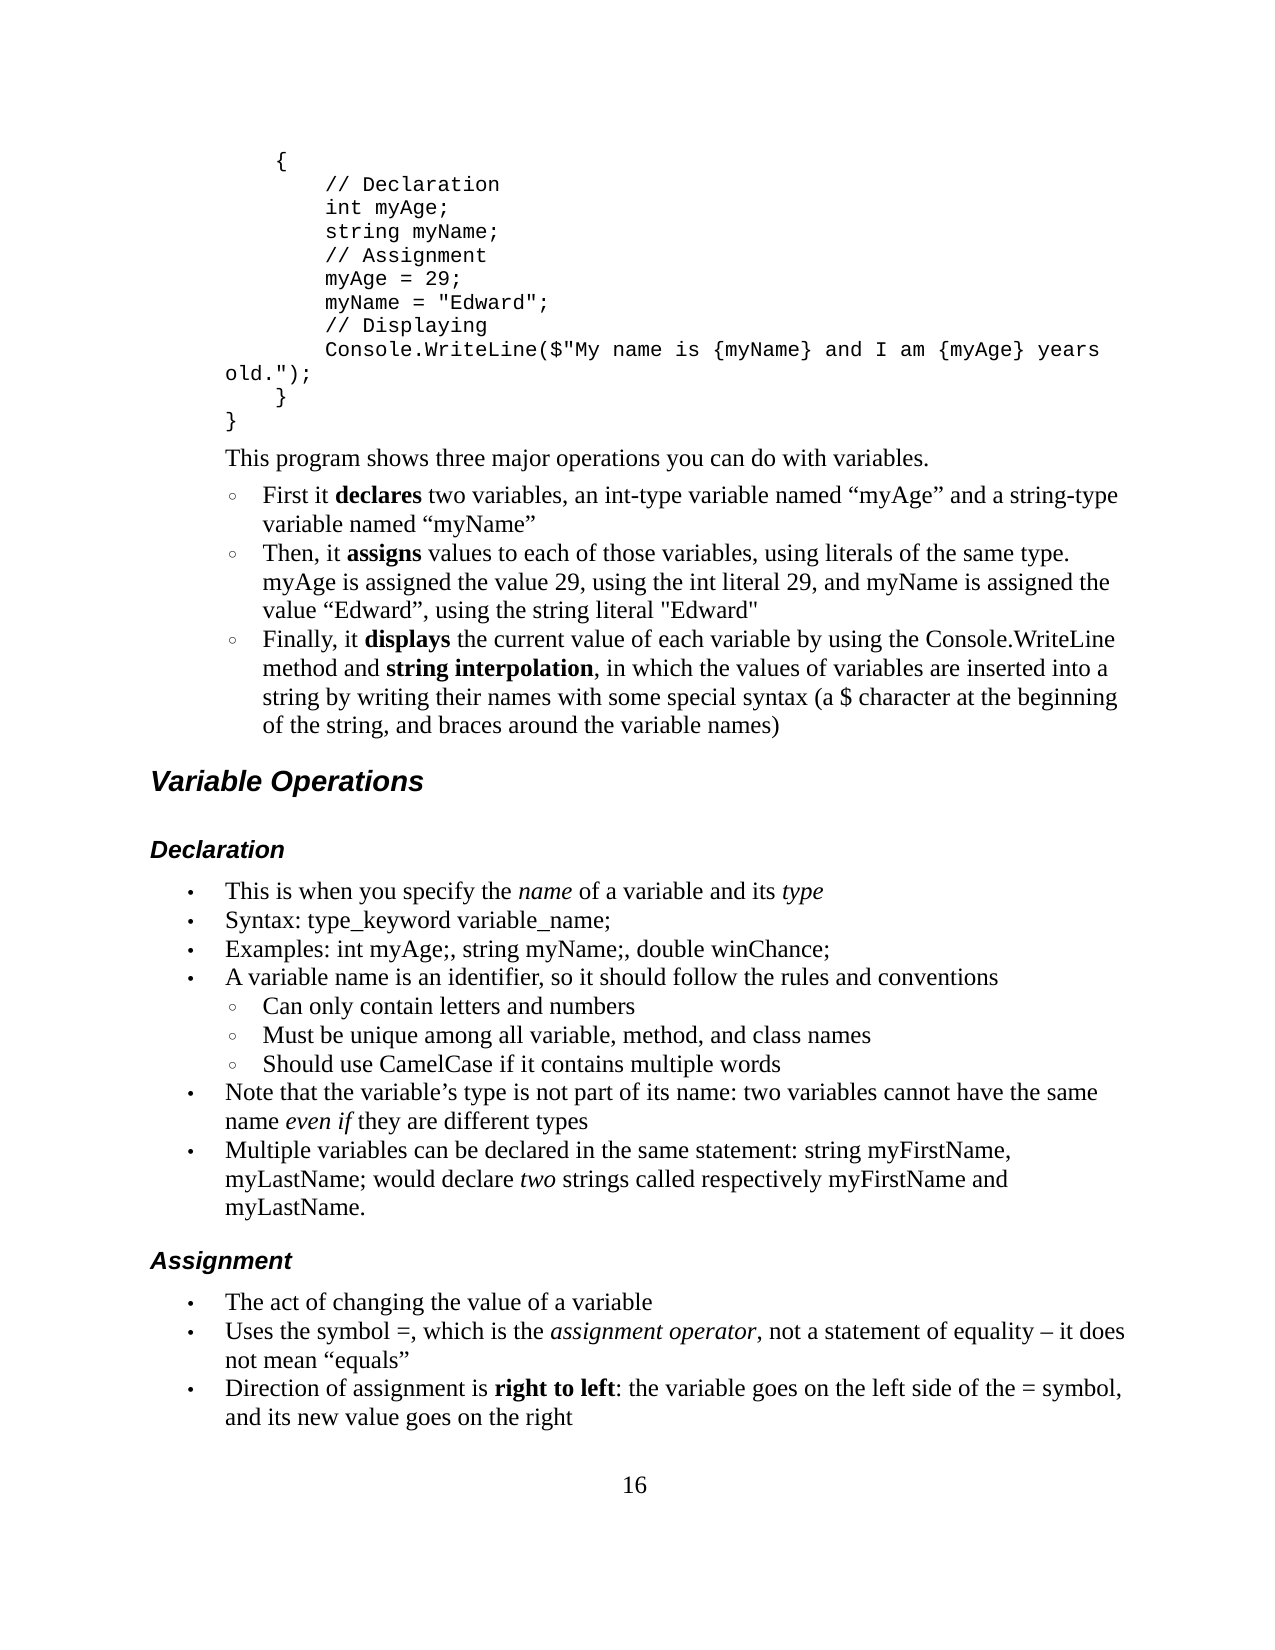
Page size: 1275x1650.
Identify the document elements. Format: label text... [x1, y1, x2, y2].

list Multiple variables can be declared in the same statement: string myFirstName, myLastName; would declare two strings called respectively myFirstName and myLastName. [187, 1135, 1125, 1221]
subtitle Declaration [150, 835, 1125, 864]
list First it declares two variables, an int-type variable named “myAge” and a string-type variable named “myName” [225, 480, 1125, 538]
list Uses the symbol =, which is the assignment operator, not a statement of equality – it does not mean “equals” [187, 1316, 1125, 1373]
list // Assignment [187, 244, 1125, 268]
list myAge = 29; [187, 268, 1125, 292]
list Should use CamelCase if it contains multiple words [225, 1049, 1125, 1077]
list Direction of assignment is right to left: the variable goes on the left side of the = symbol, and its new value goes on the right [187, 1373, 1125, 1431]
list int myAge; [187, 197, 1125, 221]
list Syntax: type_keyword variable_name; [187, 905, 1125, 934]
subtitle Variable Operations [150, 764, 1125, 798]
list This is when you specify the name of a variable and its type [187, 876, 1125, 905]
list // Displaying [187, 316, 1125, 339]
list The act of changing the value of a variable [187, 1287, 1125, 1316]
list Note that the variable’s type is not part of its name: two variables cannot have the same name even if they are different types [187, 1077, 1125, 1135]
list Can only contain letters and numbers [225, 991, 1125, 1020]
list } [187, 386, 1125, 410]
list This program shows three major operations you can do with variables. [187, 443, 1125, 471]
list Then, it assigns values to each of those variables, using literals of the same type. myAge is assigned the value 29, using the int literal 29, and myName is assigned the value “Edward”, using the string literal "Edward" [225, 538, 1125, 624]
list // Declaration [187, 174, 1125, 197]
list { [187, 150, 1125, 174]
list string myName; [187, 221, 1125, 244]
list Examples: int myAge;, string myName;, double winChance; [187, 934, 1125, 962]
list myName = "Edward"; [187, 292, 1125, 316]
list } [187, 410, 1125, 434]
list Finally, it displays the current value of each variable by using the Console.WriteLine method and string interpolation, in which the values of variables are inserted into a string by writing their names with some special syntax (a $ character at the beginning of the string, and braces around the variable names) [225, 624, 1125, 739]
list Must be unique among all variable, method, and class names [225, 1020, 1125, 1049]
list A variable name is an identifier, so it should follow the rules and conventions [187, 962, 1125, 991]
subtitle Assignment [150, 1246, 1125, 1275]
list Console.WriteLine($"My name is {myName} and I am {myAge} years old."); [187, 339, 1125, 386]
